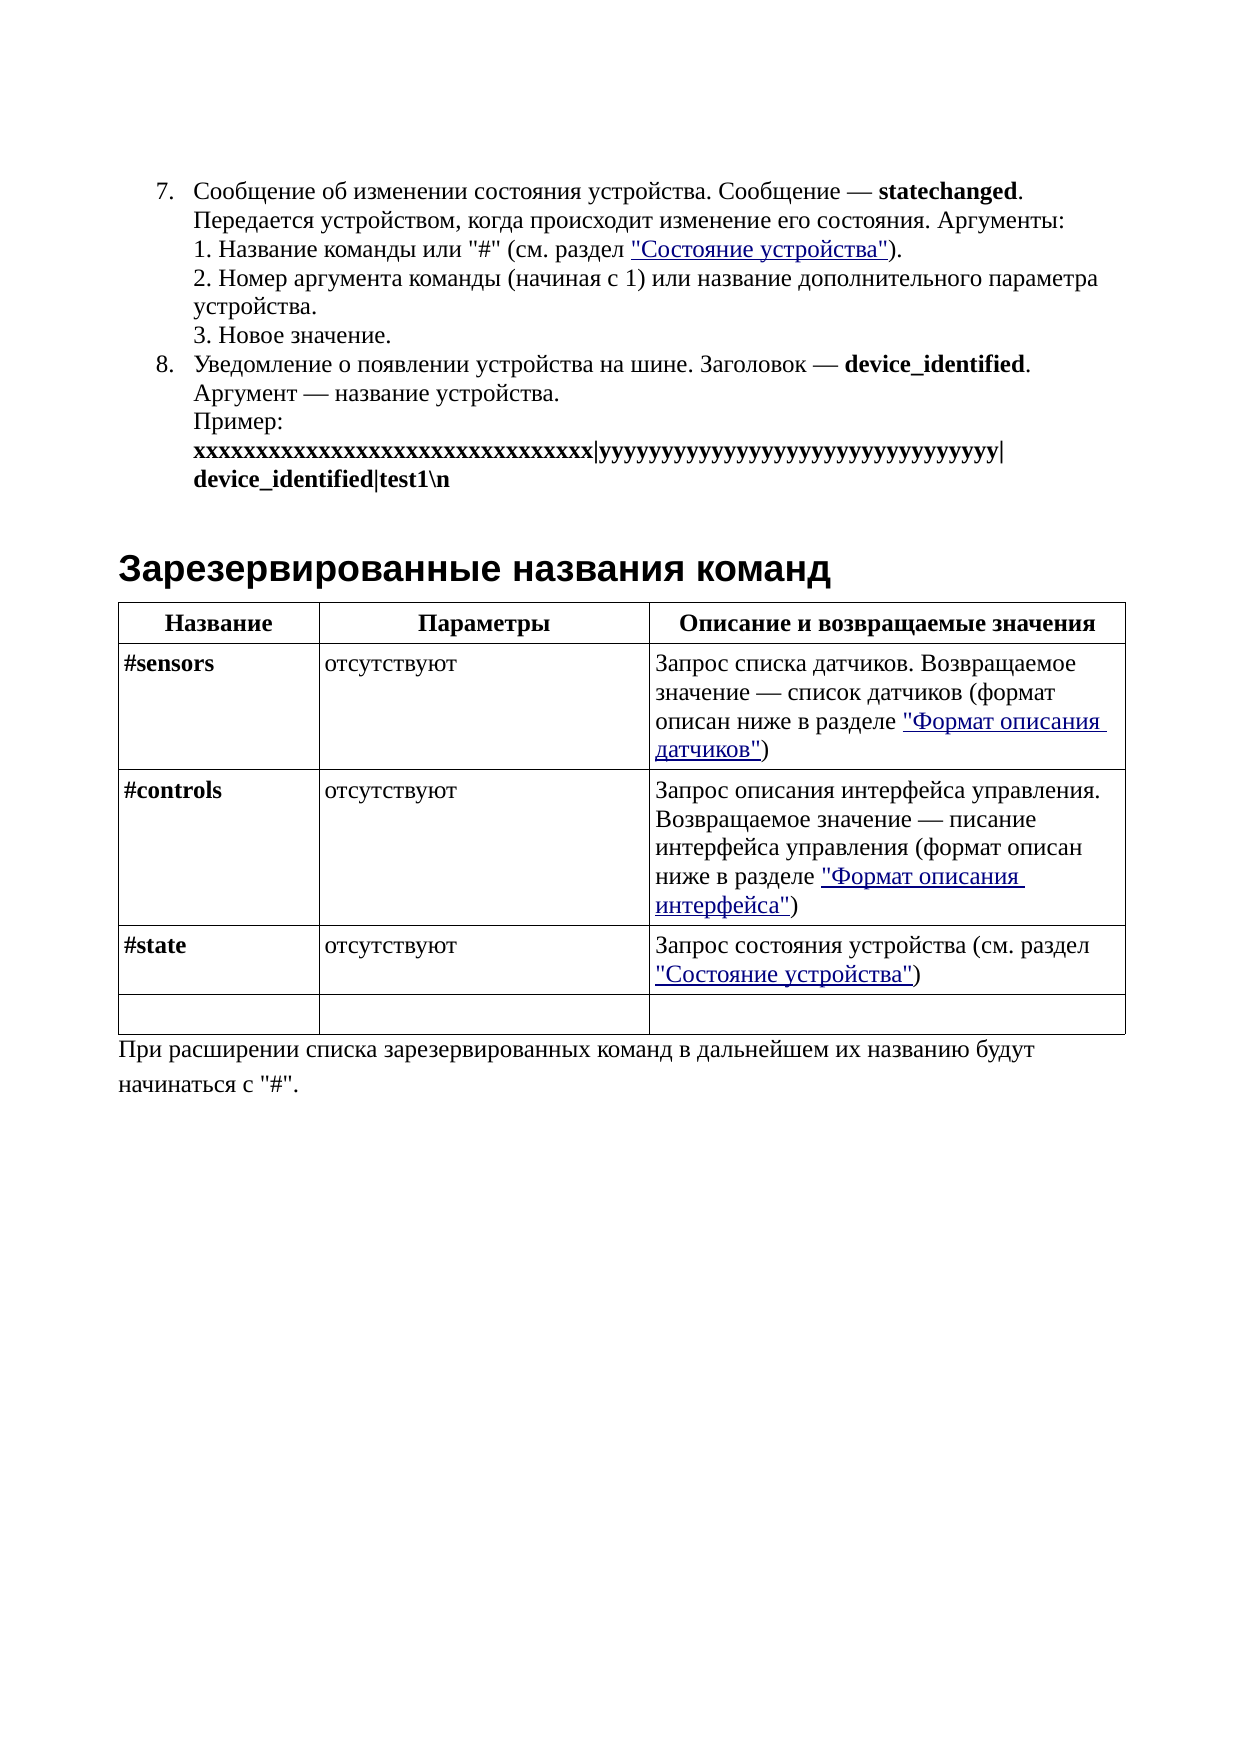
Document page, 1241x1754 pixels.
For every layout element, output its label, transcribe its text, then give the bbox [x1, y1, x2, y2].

table_cell [119, 995, 319, 1034]
table_cell #controls [119, 770, 319, 924]
table_header Параметры [320, 603, 649, 642]
subtitle Зарезервированные названия команд [118, 546, 1122, 589]
table_cell отсутствуют [320, 926, 649, 994]
table_cell Запрос состояния устройства (см. раздел "Состояние устройства") [650, 926, 1125, 994]
text При расширении списка зарезервированных команд в дальнейшем их названию будут начинаться с "#". [118, 1035, 1122, 1097]
list Сообщение об изменении состояния устройства. Сообщение — statechanged. Передается устройством, когда происходит изменение его состояния. Аргументы: 1. Название команды или "#" (см. раздел "Состояние устройства"). 2. Номер аргумента команды (начиная с 1) или название дополнительного параметра устройства. 3. Новое значение. [156, 176, 1122, 349]
table_cell отсутствуют [320, 644, 649, 769]
table_cell Запрос описания интерфейса управления. Возвращаемое значение — писание интерфейса управления (формат описан ниже в разделе "Формат описания интерфейса") [650, 770, 1125, 924]
table_cell [320, 995, 649, 1034]
table_cell Запрос списка датчиков. Возвращаемое значение — список датчиков (формат описан ниже в разделе "Формат описания датчиков") [650, 644, 1125, 769]
table_cell [650, 995, 1125, 1034]
table_header Название [119, 603, 319, 642]
list Уведомление о появлении устройства на шине. Заголовок — device_identified. Аргумент — название устройства. Пример: xxxxxxxxxxxxxxxxxxxxxxxxxxxxxxxx|yyyyyyyyyyyyyyyyyyyyyyyyyyyyyyyy|device_identified|test1\n [156, 349, 1122, 493]
table_cell #sensors [119, 644, 319, 769]
table_cell отсутствуют [320, 770, 649, 924]
table_cell #state [119, 926, 319, 994]
table_header Описание и возвращаемые значения [650, 603, 1125, 642]
